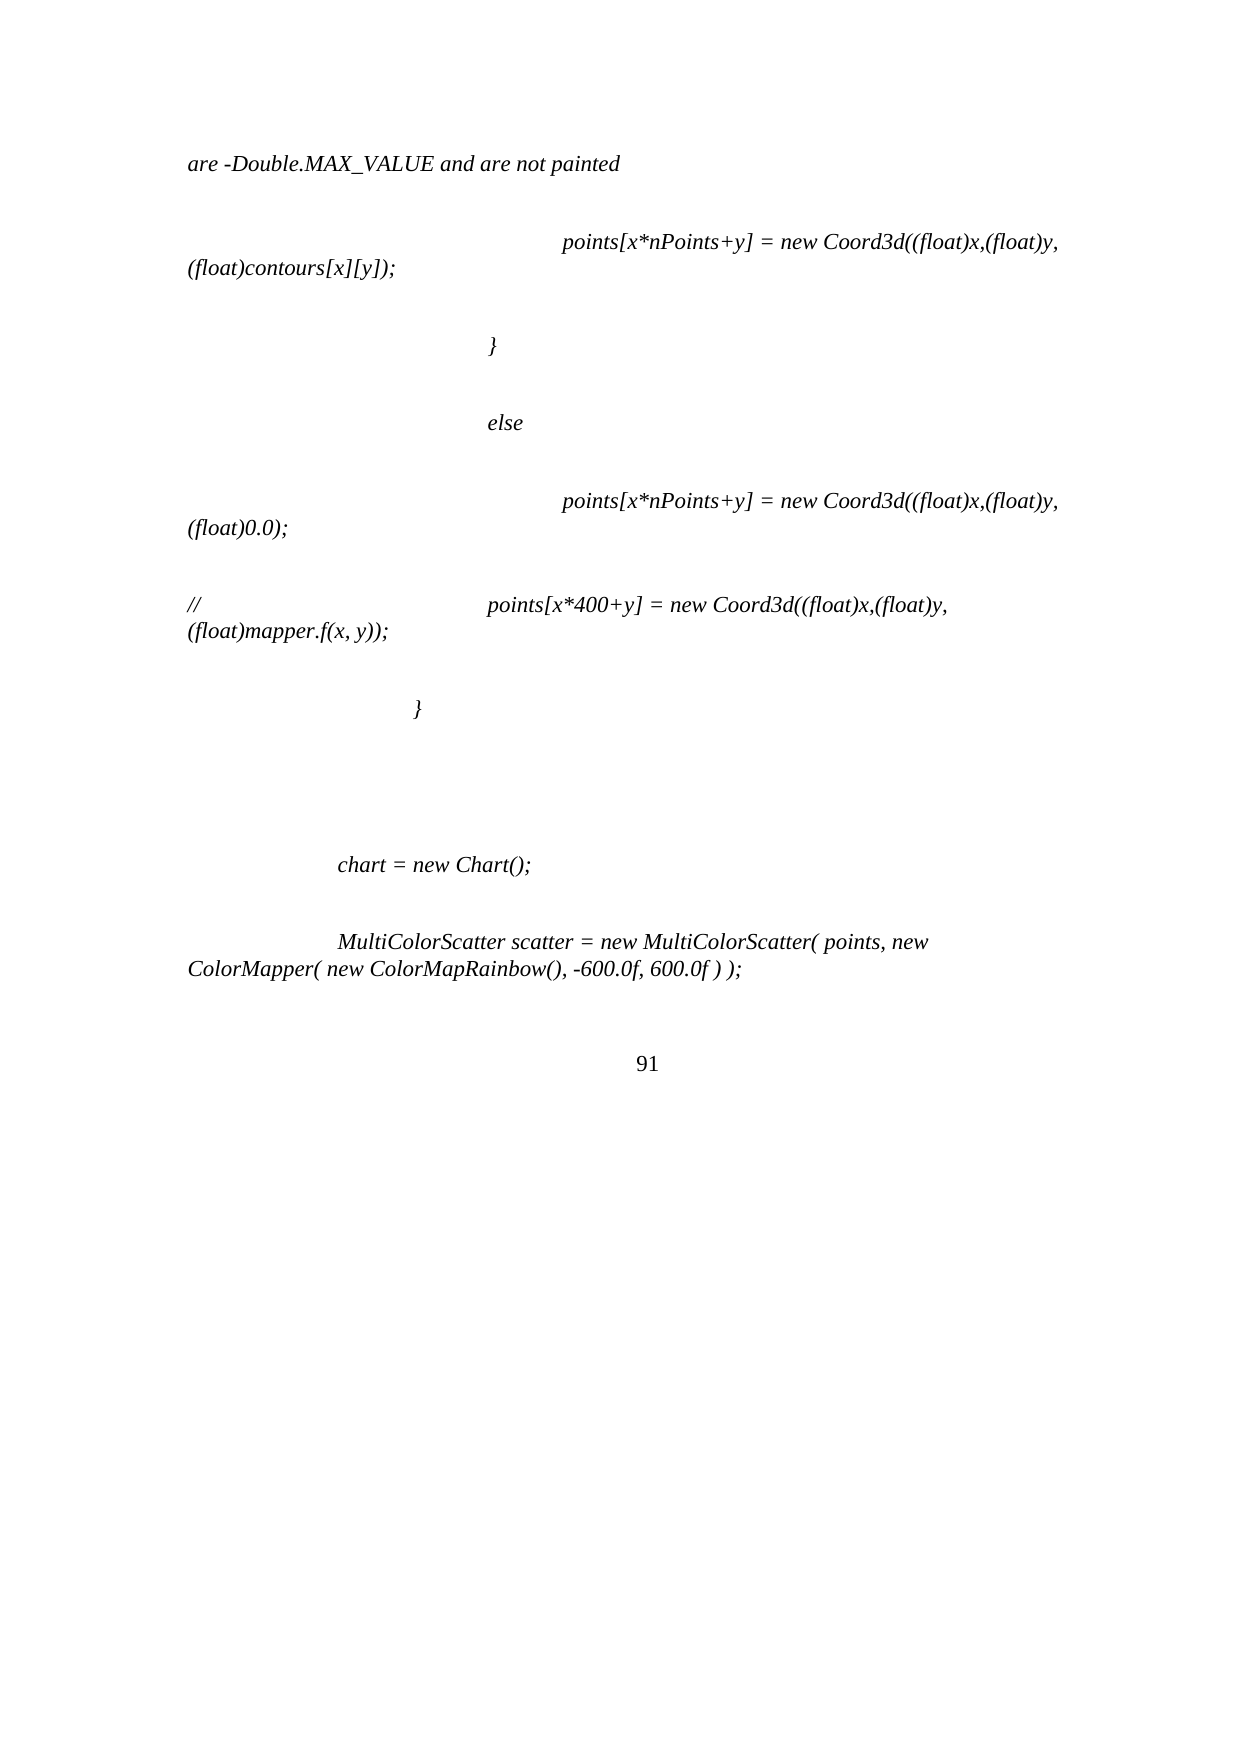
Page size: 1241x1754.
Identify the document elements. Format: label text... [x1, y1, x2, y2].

text points[x*nPoints+y] = new Coord3d((float)x,(float)y,(float)0.0); [187, 487, 1108, 540]
text are -Double.MAX_VALUE and are not painted [187, 150, 1108, 176]
text chart = new Chart(); [187, 851, 1108, 877]
text // points[x*400+y] = new Coord3d((float)x,(float)y,(float)mapper.f(x, y)); [187, 591, 1108, 644]
text points[x*nPoints+y] = new Coord3d((float)x,(float)y,(float)contours[x][y]); [187, 228, 1108, 280]
text MultiColorScatter scatter = new MultiColorScatter( points, new ColorMapper( new ColorMapRainbow(), -600.0f, 600.0f ) ); [187, 928, 1108, 981]
text } [187, 332, 1108, 358]
text } [187, 695, 1108, 722]
text else [187, 409, 1108, 436]
